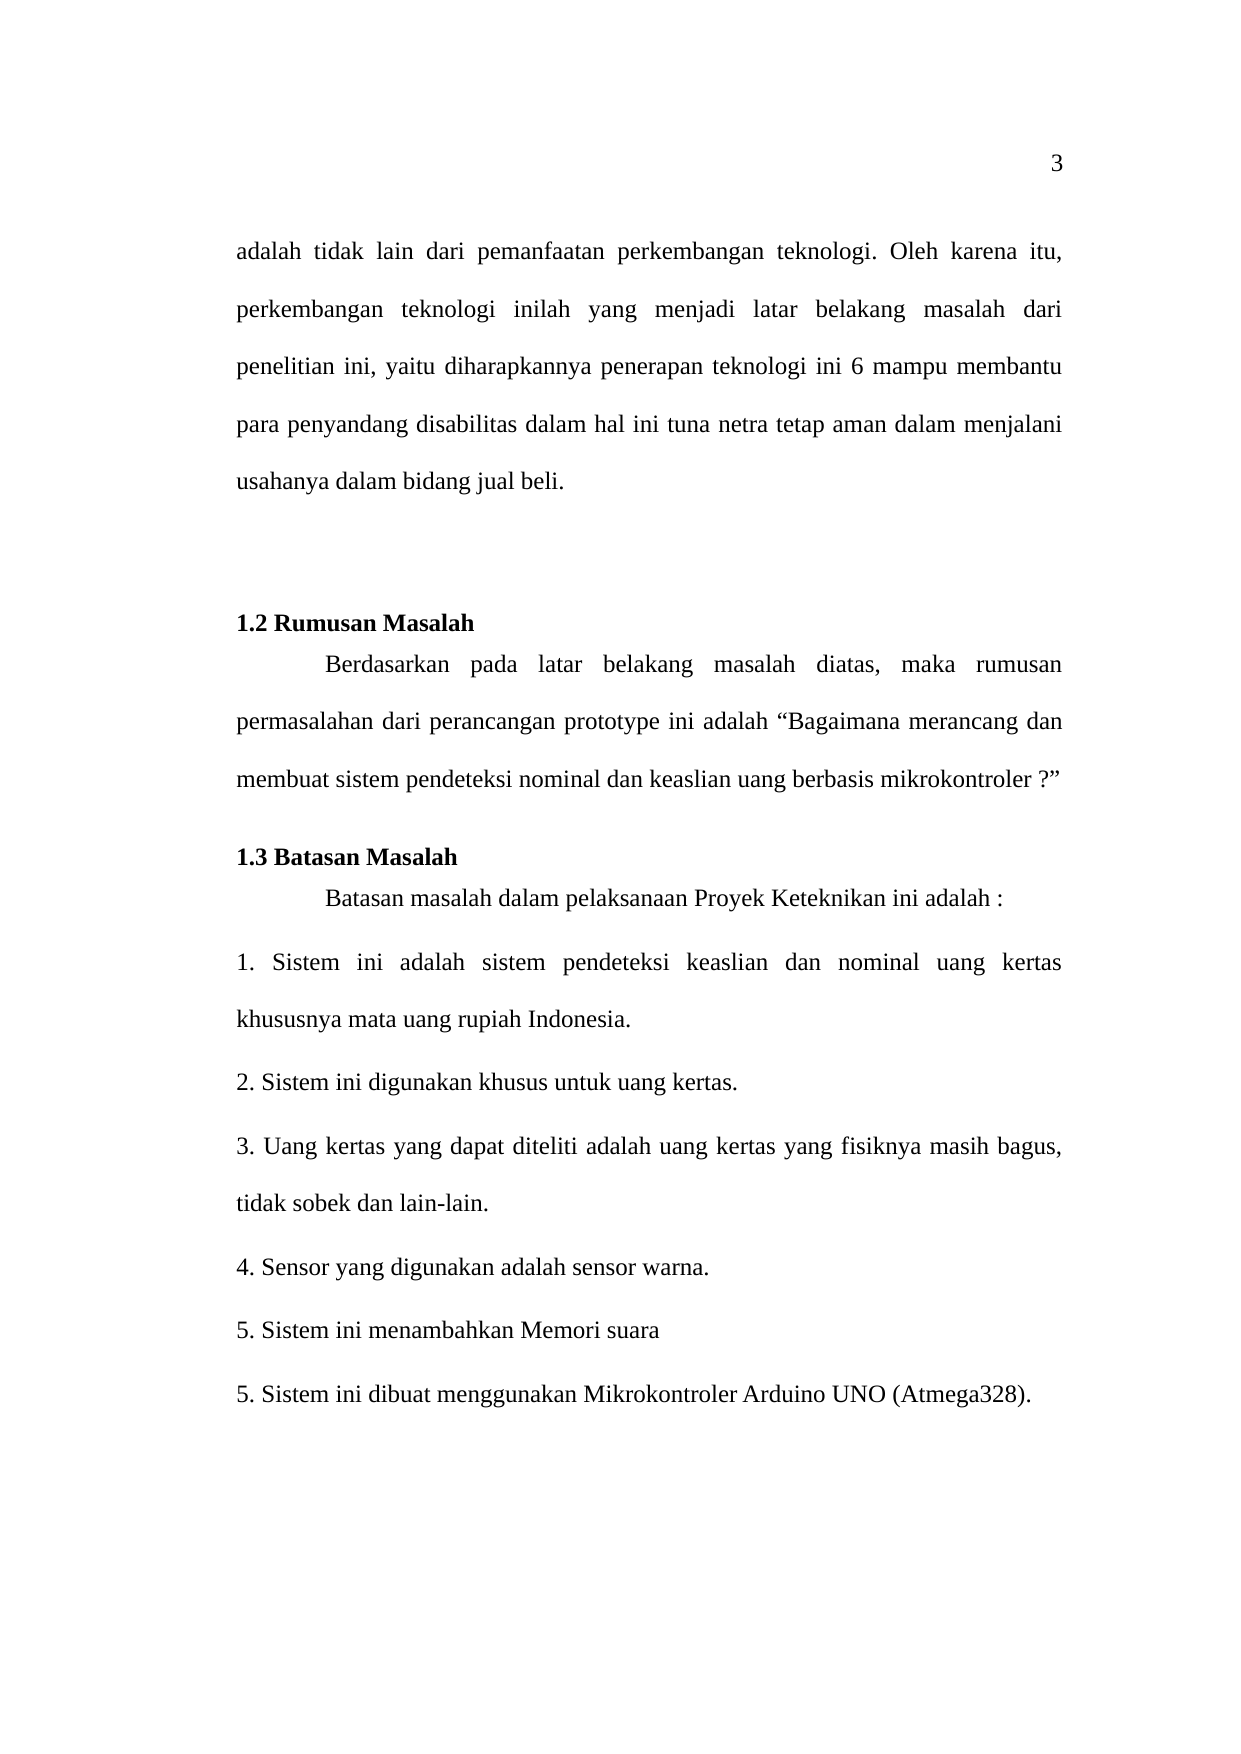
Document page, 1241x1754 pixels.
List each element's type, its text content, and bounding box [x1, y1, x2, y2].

text 4. Sensor yang digunakan adalah sensor warna. [236, 1252, 1063, 1281]
text Batasan masalah dalam pelaksanaan Proyek Keteknikan ini adalah : [236, 883, 1063, 912]
text 5. Sistem ini dibuat menggunakan Mikrokontroler Arduino UNO (Atmega328). [236, 1379, 1063, 1407]
text Berdasarkan pada latar belakang masalah diatas, maka rumusan permasalahan dari perancangan prototype ini adalah “Bagaimana merancang dan membuat sistem pendeteksi nominal dan keaslian uang berbasis mikrokontroler ?” [236, 649, 1063, 793]
text 5. Sistem ini menambahkan Memori suara [236, 1315, 1063, 1344]
subtitle Batasan Masalah [236, 842, 1063, 871]
text 2. Sistem ini digunakan khusus untuk uang kertas. [236, 1067, 1063, 1096]
subtitle Rumusan Masalah [236, 608, 1063, 636]
text 3. Uang kertas yang dapat diteliti adalah uang kertas yang fisiknya masih bagus, tidak sobek dan lain-lain. [236, 1131, 1063, 1217]
text adalah tidak lain dari pemanfaatan perkembangan teknologi. Oleh karena itu, perkembangan teknologi inilah yang menjadi latar belakang masalah dari penelitian ini, yaitu diharapkannya penerapan teknologi ini 6 mampu membantu para penyandang disabilitas dalam hal ini tuna netra tetap aman dalam menjalani usahanya dalam bidang jual beli. [236, 236, 1063, 495]
text 1. Sistem ini adalah sistem pendeteksi keaslian dan nominal uang kertas khususnya mata uang rupiah Indonesia. [236, 947, 1063, 1033]
